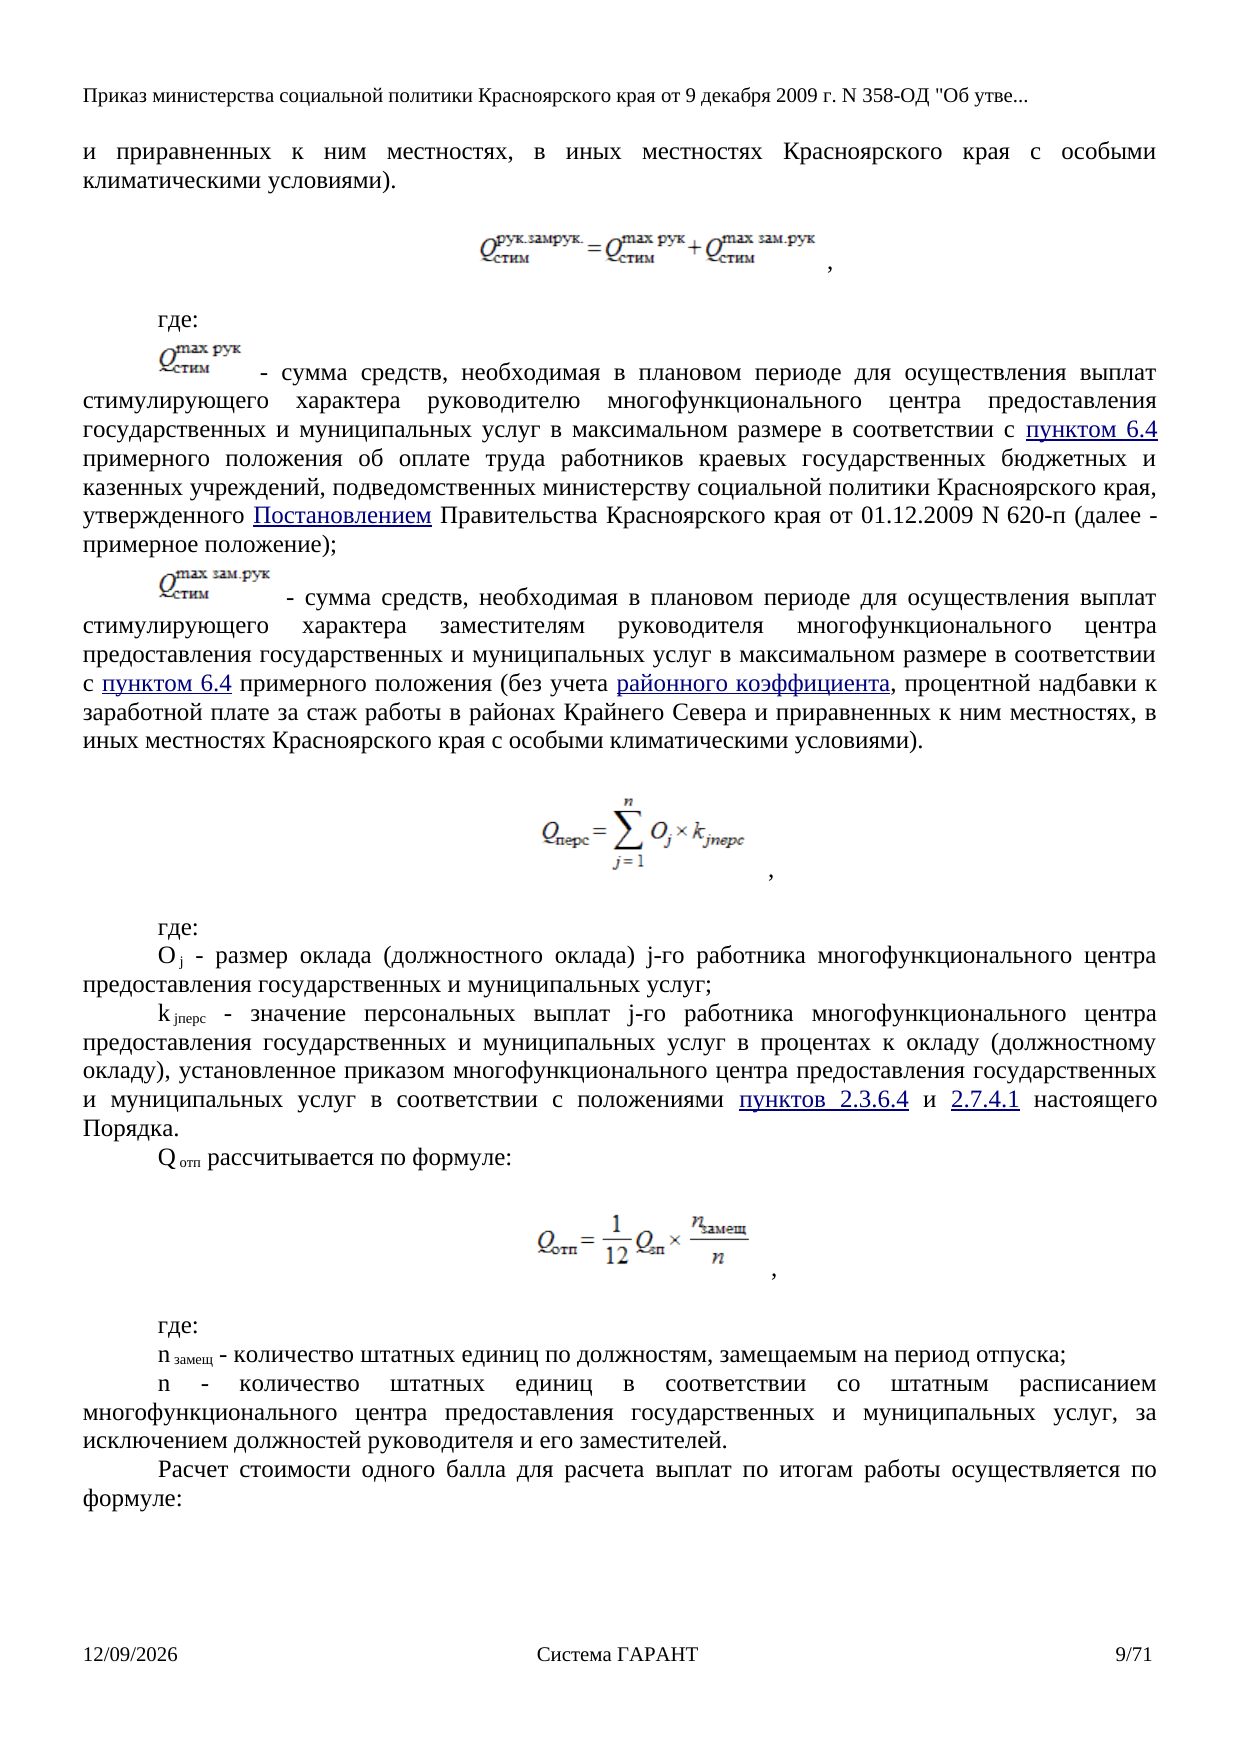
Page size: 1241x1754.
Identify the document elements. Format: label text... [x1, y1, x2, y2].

picture [534, 1199, 765, 1277]
picture [157, 557, 276, 606]
text - сумма средств, необходимая в плановом периоде для осуществления выплат стимулирующего характера заместителям руководителя многофункционального центра предоставления государственных и муниципальных услуг в максимальном размере в соответствии с пунктом 6.4 примерного положения (без учета районного коэффициента, процентной надбавки к заработной плате за стаж работы в районах Крайнего Севера и приравненных к ним местностях, в иных местностях Красноярского края с особыми климатическими условиями). [83, 558, 1157, 754]
text O j - размер оклада (должностного оклада) j-го работника многофункционального центра предоставления государственных и муниципальных услуг; [83, 941, 1157, 998]
text и приравненных к ним местностях, в иных местностях Красноярского края с особыми климатическими условиями). [83, 136, 1157, 194]
text Расчет стоимости одного балла для расчета выплат по итогам работы осуществляется по формуле: [83, 1454, 1157, 1512]
text где: [83, 912, 1157, 941]
text , [83, 783, 1157, 883]
picture [478, 222, 821, 270]
text где: [83, 1310, 1157, 1339]
text , [83, 222, 1157, 275]
text где: [83, 304, 1157, 333]
text n - количество штатных единиц в соответствии со штатным расписанием многофункционального центра предоставления государственных и муниципальных услуг, за исключением должностей руководителя и его заместителей. [83, 1368, 1157, 1454]
text n замещ - количество штатных единиц по должностям, замещаемым на период отпуска; [83, 1339, 1157, 1368]
text , [83, 1199, 1157, 1282]
picture [157, 332, 247, 380]
text - сумма средств, необходимая в плановом периоде для осуществления выплат стимулирующего характера руководителю многофункционального центра предоставления государственных и муниципальных услуг в максимальном размере в соответствии с пунктом 6.4 примерного положения об оплате труда работников краевых государственных бюджетных и казенных учреждений, подведомственных министерству социальной политики Красноярского края, утвержденного Постановлением Правительства Красноярского края от 01.12.2009 N 620-п (далее - примерное положение); [83, 333, 1157, 558]
picture [537, 783, 762, 878]
text k jперс - значение персональных выплат j-го работника многофункционального центра предоставления государственных и муниципальных услуг в процентах к окладу (должностному окладу), установленное приказом многофункционального центра предоставления государственных и муниципальных услуг в соответствии с положениями пунктов 2.3.6.4 и 2.7.4.1 настоящего Порядка. [83, 998, 1157, 1142]
text Q отп рассчитывается по формуле: [83, 1142, 1157, 1171]
